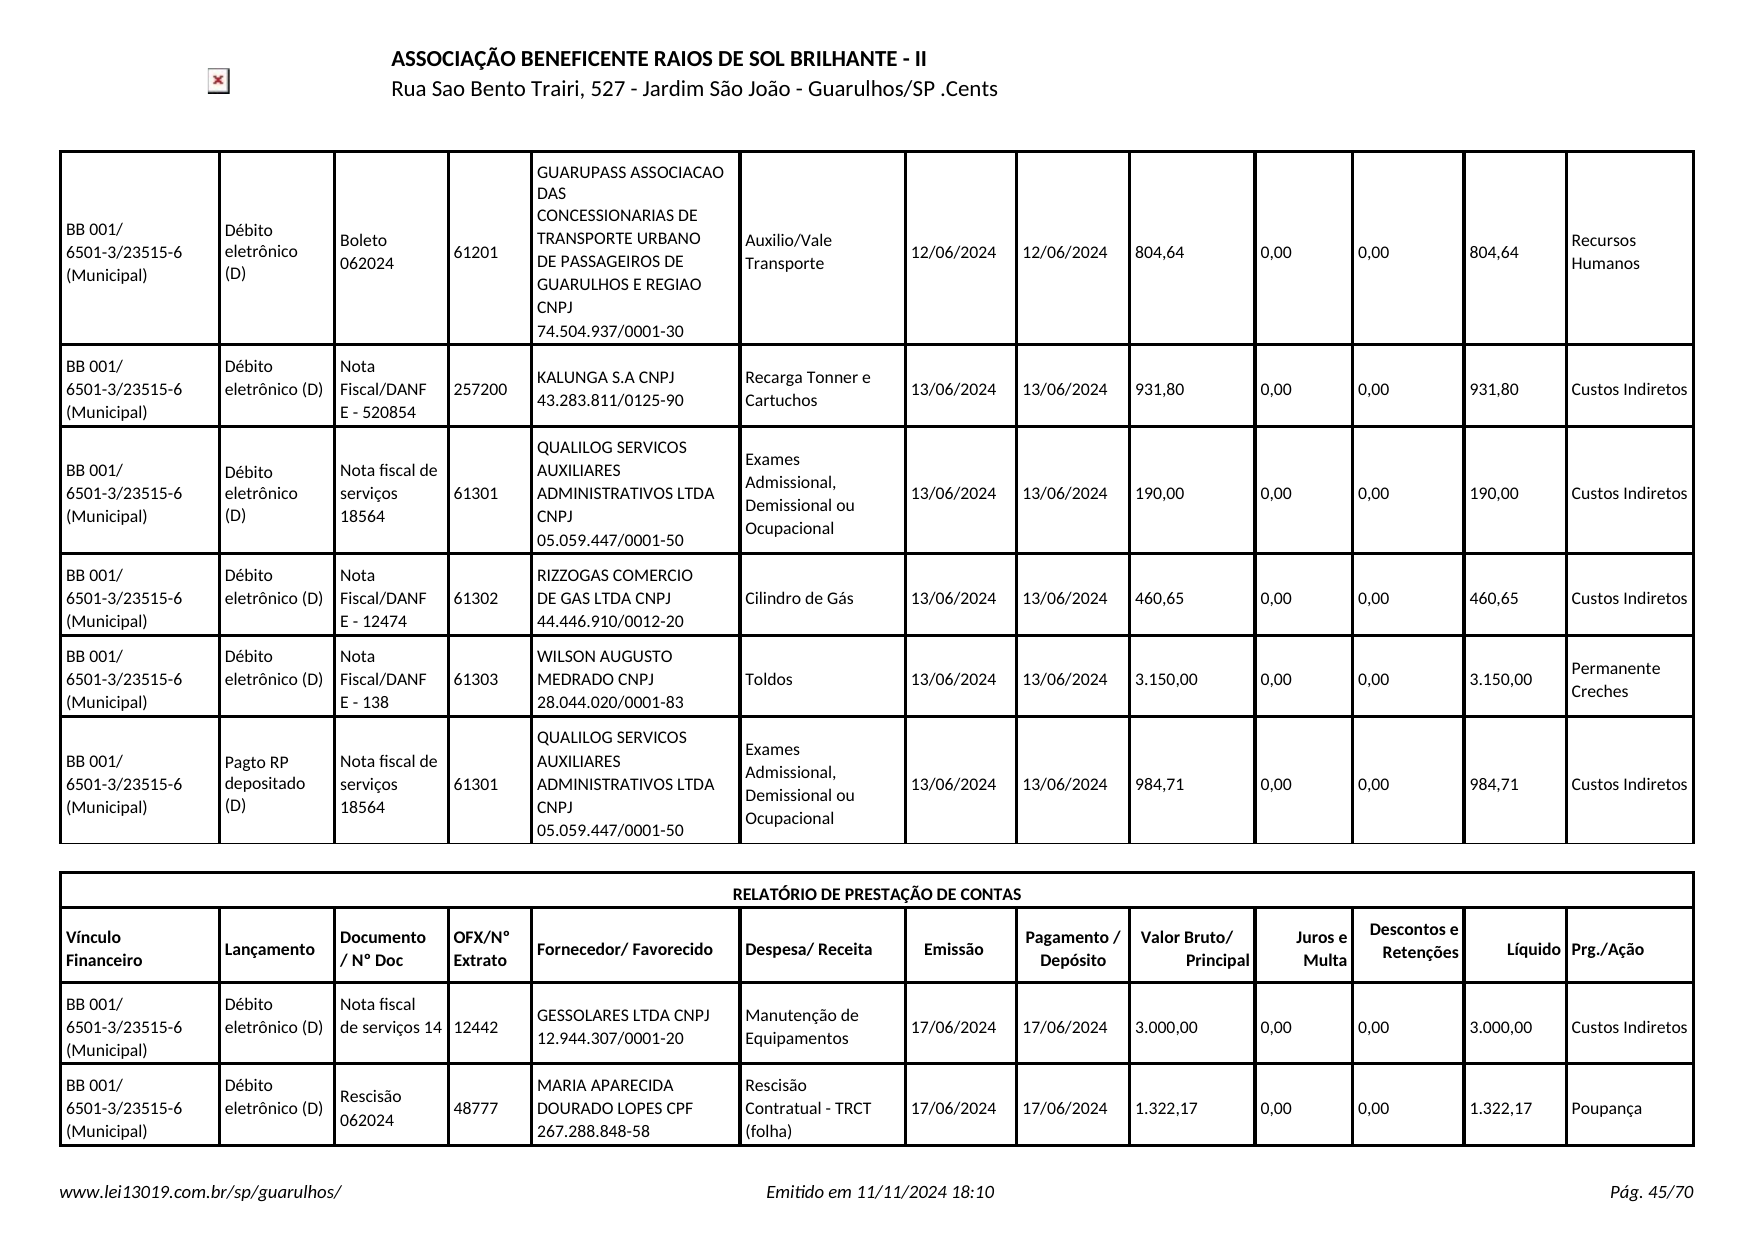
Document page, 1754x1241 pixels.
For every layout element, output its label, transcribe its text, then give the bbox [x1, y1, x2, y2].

table_cell 984,71 [1131, 718, 1253, 842]
table_cell Valor Bruto/ Principal [1131, 909, 1253, 981]
table_cell 0,00 [1354, 1065, 1462, 1144]
table_cell 190,00 [1466, 428, 1565, 552]
table_cell 13/06/2024 [907, 555, 1015, 633]
table_cell GESSOLARES LTDA CNPJ 12.944.307/0001-20 [533, 984, 738, 1062]
table_cell Juros e Multa [1257, 909, 1351, 981]
table_cell 931,80 [1466, 346, 1565, 424]
table_cell 3.000,00 [1466, 984, 1565, 1062]
table_cell 3.150,00 [1131, 637, 1253, 715]
table_cell Custos Indiretos [1568, 428, 1692, 552]
table_cell 61301 [450, 718, 530, 842]
table_cell Emissão [907, 909, 1015, 981]
table_cell BB 001/ 6501-3/23515-6 (Municipal) [62, 346, 218, 424]
table_cell BB 001/ 6501-3/23515-6 (Municipal) [62, 637, 218, 715]
table_cell 3.000,00 [1131, 984, 1253, 1062]
table_cell Débito eletrônico (D) [221, 637, 333, 715]
table_cell Nota fiscal de serviços 18564 [336, 718, 447, 842]
table_header RELATÓRIO DE PRESTAÇÃO DE CONTAS [62, 874, 1692, 906]
table_cell 0,00 [1354, 346, 1462, 424]
table_cell WILSON AUGUSTO MEDRADO CNPJ 28.044.020/0001-83 [533, 637, 738, 715]
table_cell Prg./Ação [1568, 909, 1692, 981]
table_cell GUARUPASS ASSOCIACAO DAS CONCESSIONARIAS DE TRANSPORTE URBANO DE PASSAGEIROS DE GUARULHOS E REGIAO CNPJ 74.504.937/0001-30 [533, 153, 738, 343]
table_cell Cilindro de Gás [742, 555, 904, 633]
table_cell 12/06/2024 [1018, 153, 1128, 343]
table_cell BB 001/ 6501-3/23515-6 (Municipal) [62, 1065, 218, 1144]
table_cell Fornecedor/ Favorecido [533, 909, 738, 981]
table_cell 0,00 [1257, 153, 1351, 343]
table_cell 0,00 [1257, 1065, 1351, 1144]
table_cell Recursos Humanos [1568, 153, 1692, 343]
table_cell 460,65 [1131, 555, 1253, 633]
table_cell 12/06/2024 [907, 153, 1015, 343]
table_cell 0,00 [1257, 346, 1351, 424]
table_cell 1.322,17 [1131, 1065, 1253, 1144]
table_cell Pagamento / Depósito [1018, 909, 1128, 981]
table_cell Rescisão Contratual - TRCT (folha) [742, 1065, 904, 1144]
table_cell 17/06/2024 [907, 1065, 1015, 1144]
table_cell OFX/Nº Extrato [450, 909, 530, 981]
table_cell QUALILOG SERVICOS AUXILIARES ADMINISTRATIVOS LTDA CNPJ 05.059.447/0001-50 [533, 718, 738, 842]
table_cell 1.322,17 [1466, 1065, 1565, 1144]
table_cell Exames Admissional, Demissional ou Ocupacional [742, 718, 904, 842]
table_cell Lançamento [221, 909, 333, 981]
table_cell Auxilio/Vale Transporte [742, 153, 904, 343]
table_cell 61201 [450, 153, 530, 343]
table_cell Despesa/ Receita [742, 909, 904, 981]
table_cell 984,71 [1466, 718, 1565, 842]
table_cell 17/06/2024 [907, 984, 1015, 1062]
table_cell Exames Admissional, Demissional ou Ocupacional [742, 428, 904, 552]
table_cell Débito eletrônico (D) [221, 346, 333, 424]
table_cell 0,00 [1354, 555, 1462, 633]
table_cell Manutenção de Equipamentos [742, 984, 904, 1062]
table_cell 0,00 [1354, 984, 1462, 1062]
table_cell BB 001/ 6501-3/23515-6 (Municipal) [62, 555, 218, 633]
table_cell Custos Indiretos [1568, 718, 1692, 842]
table_cell Nota Fiscal/DANF E - 138 [336, 637, 447, 715]
table_cell 17/06/2024 [1018, 1065, 1128, 1144]
table_cell 61301 [450, 428, 530, 552]
table_cell 0,00 [1354, 153, 1462, 343]
table_cell Líquido [1466, 909, 1565, 981]
table_cell 13/06/2024 [1018, 637, 1128, 715]
table_cell 0,00 [1257, 637, 1351, 715]
table_cell Descontos e Retenções [1354, 909, 1462, 981]
table_cell 190,00 [1131, 428, 1253, 552]
table_cell 13/06/2024 [907, 718, 1015, 842]
table_cell Custos Indiretos [1568, 346, 1692, 424]
table_cell Recarga Tonner e Cartuchos [742, 346, 904, 424]
table_cell Vínculo Financeiro [62, 909, 218, 981]
table_cell 0,00 [1257, 428, 1351, 552]
table_cell Boleto 062024 [336, 153, 447, 343]
table_cell RIZZOGAS COMERCIO DE GAS LTDA CNPJ 44.446.910/0012-20 [533, 555, 738, 633]
table_cell Nota fiscal de serviços 14 [336, 984, 447, 1062]
table_cell 3.150,00 [1466, 637, 1565, 715]
table_cell Pagto RP depositado (D) [221, 718, 333, 842]
table_cell Documento / Nº Doc [336, 909, 447, 981]
table_cell BB 001/ 6501-3/23515-6 (Municipal) [62, 428, 218, 552]
table_cell 0,00 [1257, 555, 1351, 633]
table_cell 0,00 [1257, 984, 1351, 1062]
table_cell 13/06/2024 [1018, 555, 1128, 633]
table_cell 804,64 [1131, 153, 1253, 343]
table_cell Nota fiscal de serviços 18564 [336, 428, 447, 552]
table_cell 13/06/2024 [907, 346, 1015, 424]
table_cell 460,65 [1466, 555, 1565, 633]
table_cell MARIA APARECIDA DOURADO LOPES CPF 267.288.848-58 [533, 1065, 738, 1144]
table_cell 13/06/2024 [1018, 718, 1128, 842]
table_cell 0,00 [1257, 718, 1351, 842]
table_cell 13/06/2024 [907, 428, 1015, 552]
table_cell Toldos [742, 637, 904, 715]
table_cell 0,00 [1354, 637, 1462, 715]
table_cell Permanente Creches [1568, 637, 1692, 715]
table_cell Nota Fiscal/DANF E - 520854 [336, 346, 447, 424]
table_cell 931,80 [1131, 346, 1253, 424]
table_cell BB 001/ 6501-3/23515-6 (Municipal) [62, 984, 218, 1062]
table_cell Débito eletrônico (D) [221, 555, 333, 633]
table_cell 12442 [450, 984, 530, 1062]
table_cell Poupança [1568, 1065, 1692, 1144]
table_cell 0,00 [1354, 428, 1462, 552]
table_cell 13/06/2024 [1018, 346, 1128, 424]
table_cell Nota Fiscal/DANF E - 12474 [336, 555, 447, 633]
table_cell Débito eletrônico (D) [221, 1065, 333, 1144]
table_cell Débito eletrônico (D) [221, 984, 333, 1062]
table_cell BB 001/ 6501-3/23515-6 (Municipal) [62, 718, 218, 842]
table_cell Débito eletrônico (D) [221, 428, 333, 552]
table_cell 61303 [450, 637, 530, 715]
table_cell 61302 [450, 555, 530, 633]
table_cell Custos Indiretos [1568, 984, 1692, 1062]
table_cell 13/06/2024 [907, 637, 1015, 715]
table_cell BB 001/ 6501-3/23515-6 (Municipal) [62, 153, 218, 343]
table_cell 0,00 [1354, 718, 1462, 842]
table_cell 257200 [450, 346, 530, 424]
table_cell Rescisão 062024 [336, 1065, 447, 1144]
table_cell KALUNGA S.A CNPJ 43.283.811/0125-90 [533, 346, 738, 424]
table_cell Custos Indiretos [1568, 555, 1692, 633]
table_cell 48777 [450, 1065, 530, 1144]
table_cell QUALILOG SERVICOS AUXILIARES ADMINISTRATIVOS LTDA CNPJ 05.059.447/0001-50 [533, 428, 738, 552]
table_cell 804,64 [1466, 153, 1565, 343]
table_cell 13/06/2024 [1018, 428, 1128, 552]
table_cell 17/06/2024 [1018, 984, 1128, 1062]
table_cell Débito eletrônico (D) [221, 153, 333, 343]
